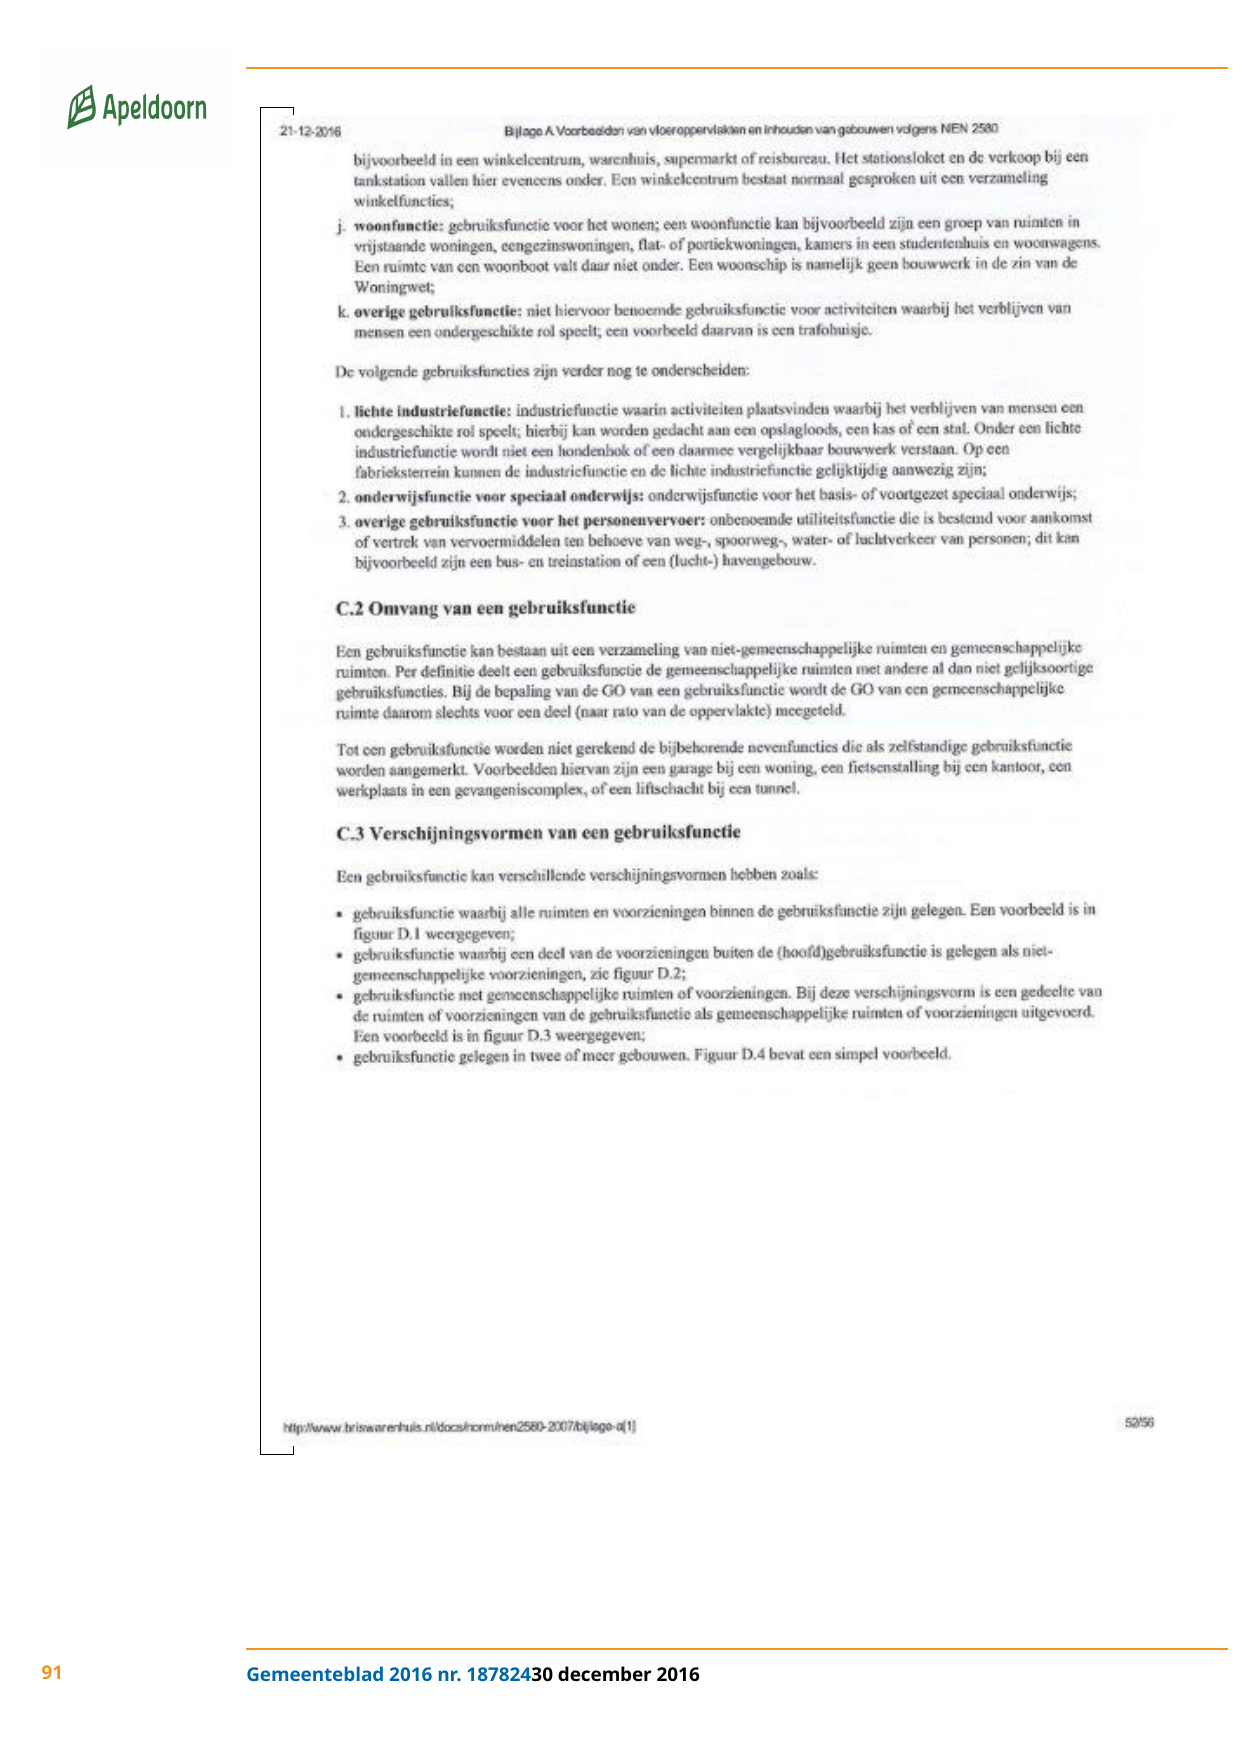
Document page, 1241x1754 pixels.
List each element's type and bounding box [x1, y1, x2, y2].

picture [268, 115, 1173, 1446]
picture [41, 47, 231, 172]
